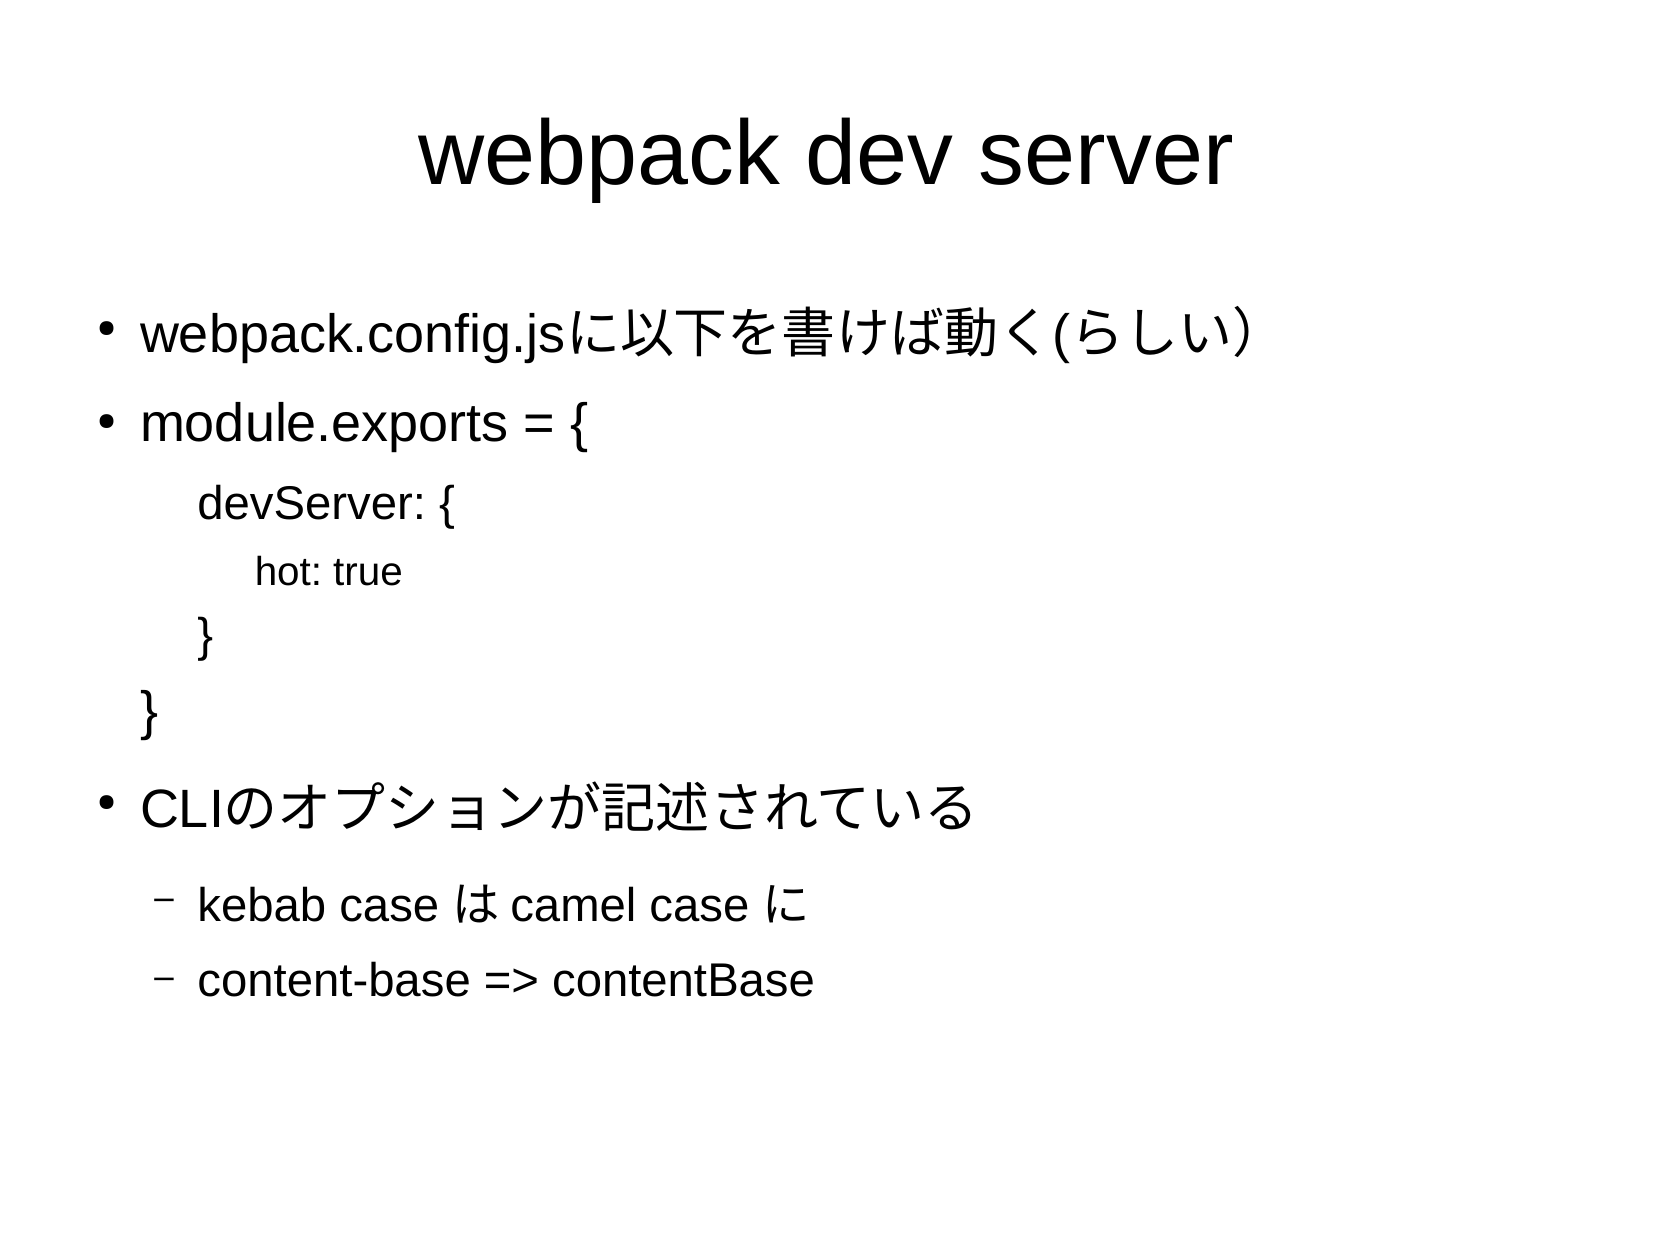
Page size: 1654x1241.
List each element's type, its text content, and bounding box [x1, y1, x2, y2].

title webpack dev server [82, 49, 1571, 257]
list webpack.config.jsに以下を書けば動く(らしい） module.exports = { devServer: { hot: true } } CLIのオプションが記述されている kebab case は camel case に content-base => contentBase [82, 290, 1571, 1010]
